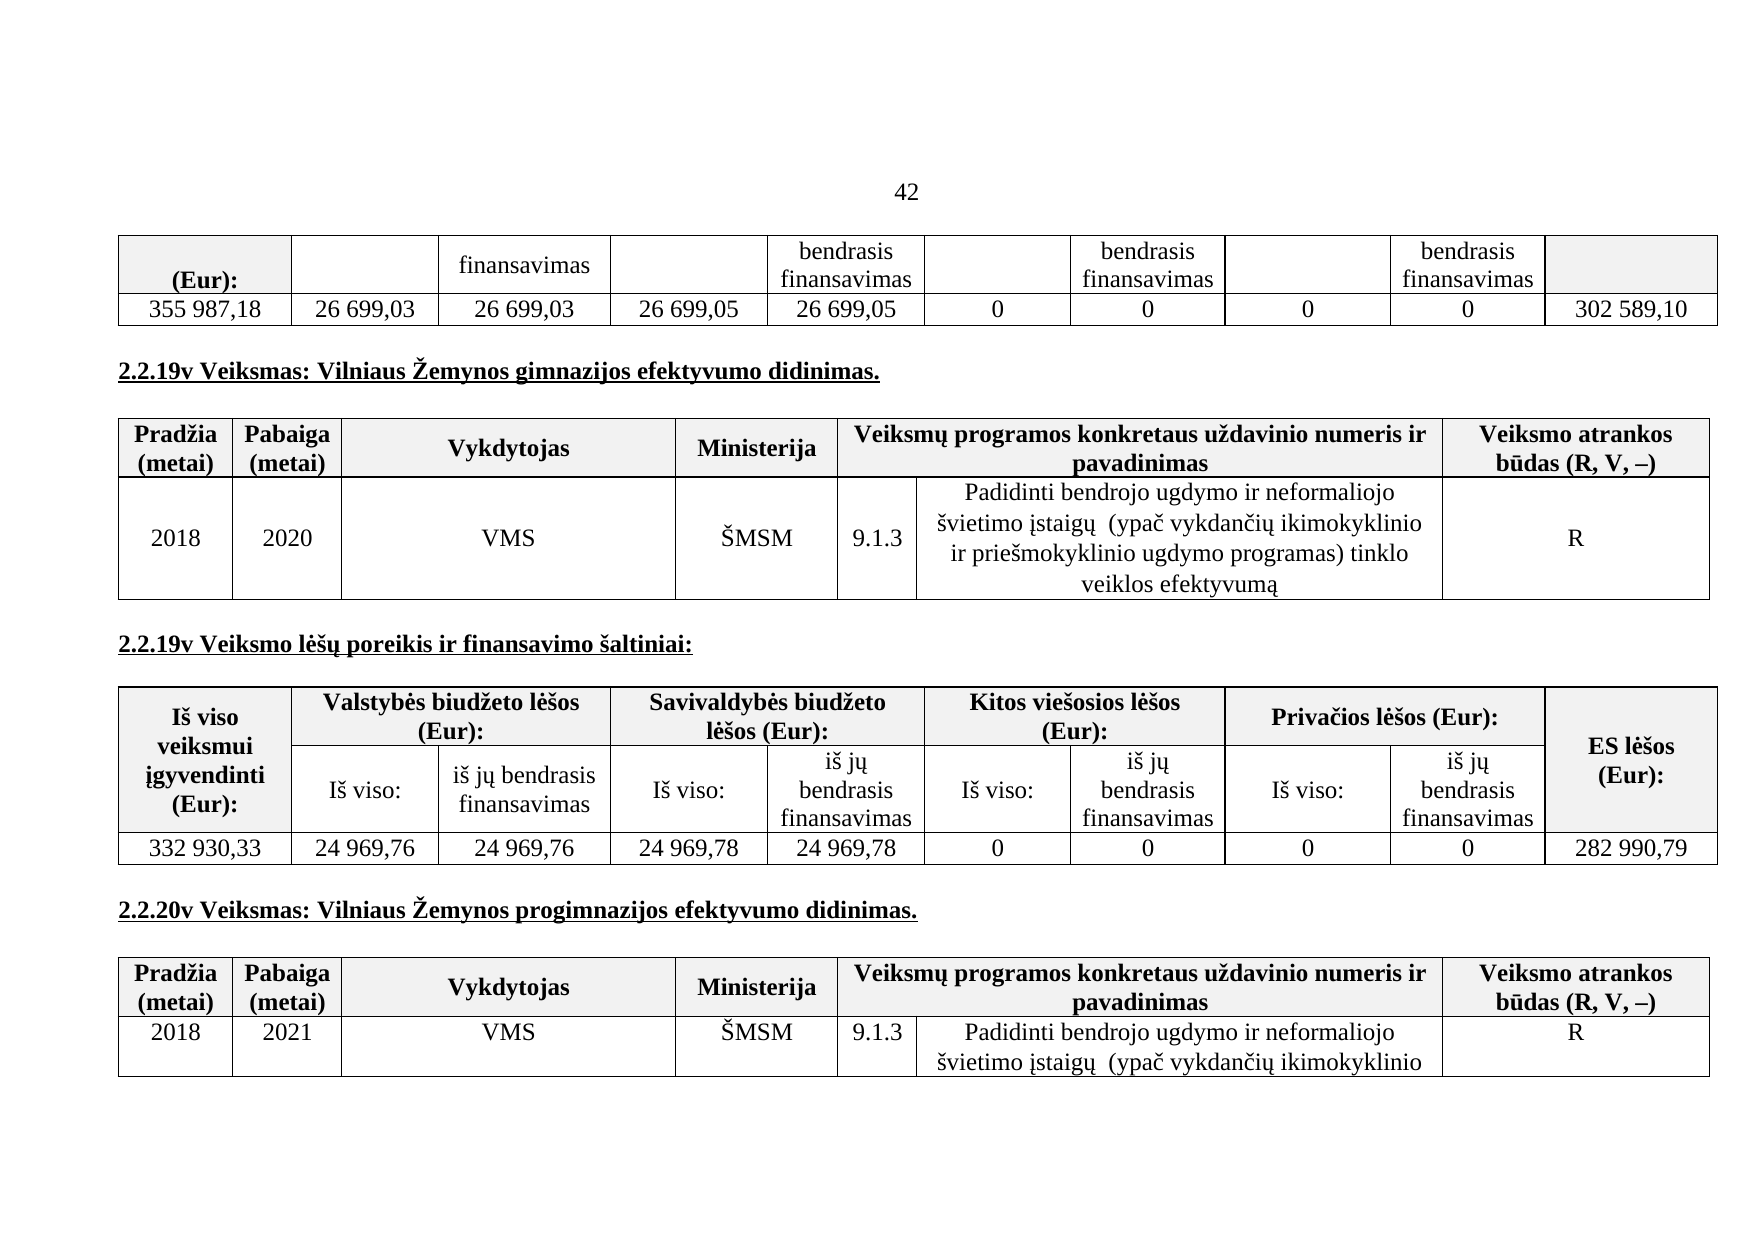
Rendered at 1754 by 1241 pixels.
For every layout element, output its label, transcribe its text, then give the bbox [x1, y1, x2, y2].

table_cell Padidinti bendrojo ugdymo ir neformaliojo švietimo įstaigų (ypač vykdančių ikimokyklinio ir priešmokyklinio ugdymo programas) tinklo veiklos efektyvumą [917, 478, 1442, 599]
table_header ES lėšos (Eur): [1546, 688, 1717, 832]
table_cell 2021 [233, 1017, 341, 1076]
table_header Iš viso veiksmui įgyvendinti (Eur): [119, 688, 291, 832]
table_cell 0 [1391, 833, 1544, 864]
table_cell 26 699,03 [439, 294, 610, 325]
table_cell 24 969,78 [768, 833, 924, 864]
table_cell 2020 [233, 478, 341, 599]
table_header (Eur): [119, 236, 291, 293]
text 2.2.20v Veiksmas: Vilniaus Žemynos progimnazijos efektyvumo didinimas. [118, 896, 1695, 924]
table_header Ministerija [676, 419, 837, 476]
table_cell 26 699,03 [292, 294, 438, 325]
table_cell Padidinti bendrojo ugdymo ir neformaliojo švietimo įstaigų (ypač vykdančių ikimokyklinio [917, 1017, 1442, 1076]
table_cell 355 987,18 [119, 294, 291, 325]
table_header Veiksmų programos konkretaus uždavinio numeris ir pavadinimas [838, 419, 1442, 476]
table_cell Iš viso: [611, 746, 767, 832]
table_cell Iš viso: [925, 746, 1070, 832]
table_cell bendrasis finansavimas [1071, 236, 1224, 293]
table_header Privačios lėšos (Eur): [1226, 688, 1544, 745]
table_header [1546, 236, 1717, 293]
table_cell bendrasis finansavimas [768, 236, 924, 293]
table_cell ŠMSM [676, 1017, 837, 1076]
table_cell [925, 236, 1070, 293]
table_cell 0 [1071, 294, 1224, 325]
table_cell 9.1.3 [838, 1017, 916, 1076]
table_cell 0 [925, 833, 1070, 864]
table_header Savivaldybės biudžeto lėšos (Eur): [611, 688, 924, 745]
table_cell 332 930,33 [119, 833, 291, 864]
table_cell [292, 236, 438, 293]
text 2.2.19v Veiksmas: Vilniaus Žemynos gimnazijos efektyvumo didinimas. [118, 356, 1695, 385]
table_header Veiksmo atrankos būdas (R, V, –) [1443, 419, 1709, 476]
table_cell finansavimas [439, 236, 610, 293]
table_cell 0 [1226, 294, 1390, 325]
table_header Pabaiga (metai) [233, 419, 341, 476]
text 2.2.19v Veiksmo lėšų poreikis ir finansavimo šaltiniai: [118, 629, 1695, 658]
table_header Vykdytojas [342, 958, 675, 1016]
table_cell 24 969,76 [292, 833, 438, 864]
table_cell 0 [1391, 294, 1544, 325]
table_cell VMS [342, 1017, 675, 1076]
table_cell iš jų bendrasis finansavimas [1391, 746, 1544, 832]
table_header Pradžia (metai) [119, 958, 232, 1016]
table_cell iš jų bendrasis finansavimas [1071, 746, 1224, 832]
table_cell VMS [342, 478, 675, 599]
table_header Ministerija [676, 958, 837, 1016]
table_cell 302 589,10 [1546, 294, 1717, 325]
table_cell 282 990,79 [1546, 833, 1717, 864]
table_header Pradžia (metai) [119, 419, 232, 476]
table_header Veiksmo atrankos būdas (R, V, –) [1443, 958, 1709, 1016]
table_cell ŠMSM [676, 478, 837, 599]
table_cell [611, 236, 767, 293]
table_cell iš jų bendrasis finansavimas [768, 746, 924, 832]
table_header Pabaiga (metai) [233, 958, 341, 1016]
table_header Veiksmų programos konkretaus uždavinio numeris ir pavadinimas [838, 958, 1442, 1016]
table_cell 0 [1226, 833, 1390, 864]
table_cell 2018 [119, 1017, 232, 1076]
table_cell Iš viso: [292, 746, 438, 832]
table_cell 26 699,05 [768, 294, 924, 325]
table_cell R [1443, 478, 1709, 599]
table_cell 2018 [119, 478, 232, 599]
table_header Kitos viešosios lėšos (Eur): [925, 688, 1224, 745]
table_cell 0 [925, 294, 1070, 325]
table_cell bendrasis finansavimas [1391, 236, 1544, 293]
table_cell 9.1.3 [838, 478, 916, 599]
table_cell 24 969,76 [439, 833, 610, 864]
table_header Vykdytojas [342, 419, 675, 476]
table_cell R [1443, 1017, 1709, 1076]
table_cell 24 969,78 [611, 833, 767, 864]
table_cell [1226, 236, 1390, 293]
table_cell iš jų bendrasis finansavimas [439, 746, 610, 832]
table_cell 0 [1071, 833, 1224, 864]
table_cell 26 699,05 [611, 294, 767, 325]
table_header Valstybės biudžeto lėšos (Eur): [292, 688, 610, 745]
table_cell Iš viso: [1226, 746, 1390, 832]
